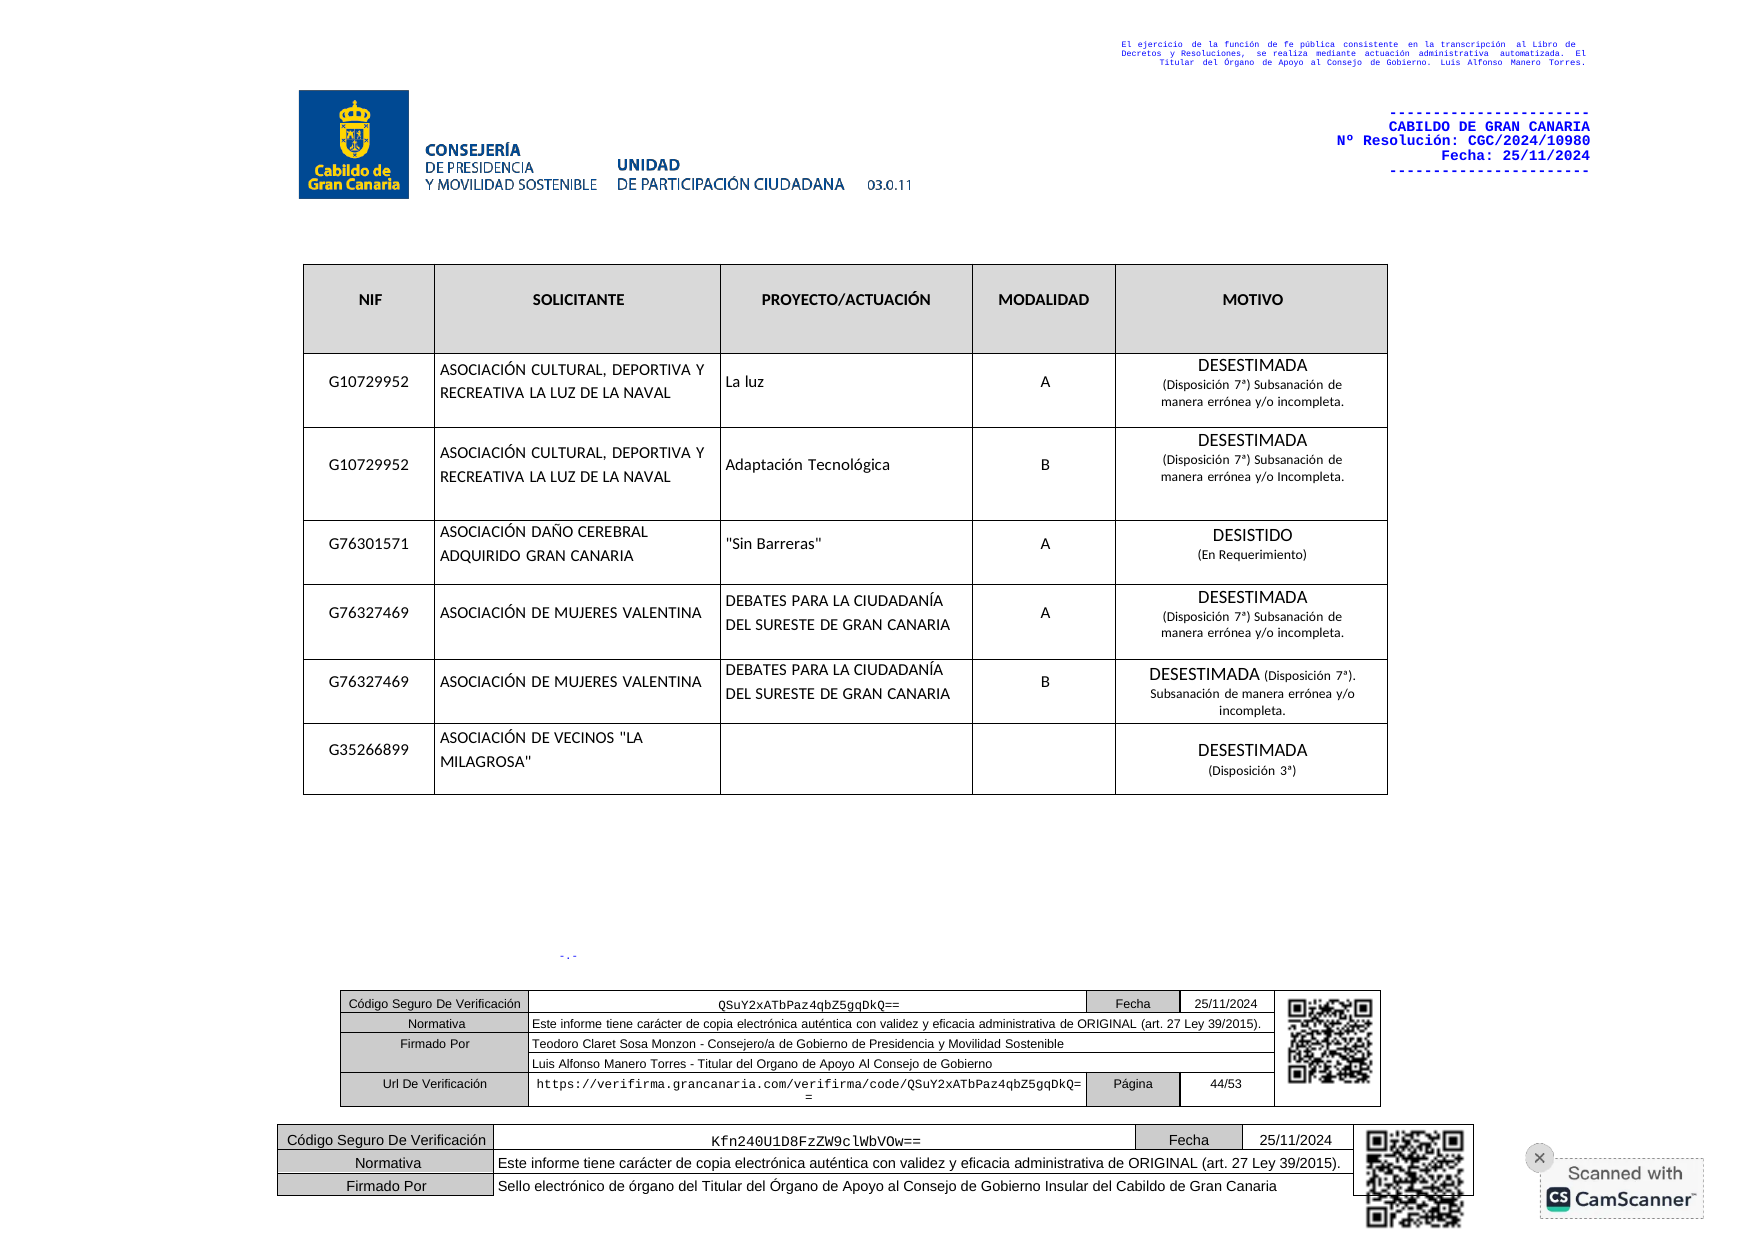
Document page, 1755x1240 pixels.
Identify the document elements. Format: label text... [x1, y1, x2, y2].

table_cell Este informe tiene carácter de copia electrónica auténtica con validez y eficacia administrativa de ORIGINAL (art. 27 Ley 39/2015). [494, 1150, 1353, 1172]
table_header MODALIDAD [973, 265, 1115, 353]
table_cell G76301571 [304, 521, 434, 584]
table_cell B [973, 660, 1115, 722]
table_cell [721, 724, 972, 794]
table_cell A [973, 521, 1115, 584]
table_cell G35266899 [304, 724, 434, 794]
table_cell ASOCIACIÓN DE MUJERES VALENTINA [435, 660, 720, 722]
table_cell Firmado Por [341, 1033, 528, 1072]
table_cell ASOCIACIÓN DE MUJERES VALENTINA [435, 585, 720, 658]
table_cell DEBATES PARA LA CIUDADANÍA DEL SURESTE DE GRAN CANARIA [721, 660, 972, 722]
table_cell DESESTIMADA (Disposición 7ª) Subsanación de manera errónea y/o incompleta. [1116, 354, 1387, 427]
table_cell DEBATES PARA LA CIUDADANÍA DEL SURESTE DE GRAN CANARIA [721, 585, 972, 658]
table_header [1275, 991, 1380, 1106]
table_header Fecha [1087, 991, 1179, 1012]
table_cell "Sin Barreras" [721, 521, 972, 584]
table_cell G10729952 [304, 354, 434, 427]
table_cell ASOCIACIÓN CULTURAL, DEPORTIVA Y RECREATIVA LA LUZ DE LA NAVAL [435, 428, 720, 520]
table_header 25/11/2024 [1181, 991, 1274, 1012]
table_cell Teodoro Claret Sosa Monzon - Consejero/a de Gobierno de Presidencia y Movilidad Sostenible [529, 1033, 1274, 1052]
table_cell 44/53 [1181, 1073, 1274, 1106]
table_cell A [973, 354, 1115, 427]
table_header Código Seguro De Verificación [278, 1125, 493, 1149]
table_cell La luz [721, 354, 972, 427]
table_cell DESISTIDO (En Requerimiento) [1116, 521, 1387, 584]
table_cell Página [1087, 1073, 1179, 1106]
table_header Kfn240U1D8FzZW9clWbVOw== [494, 1125, 1135, 1149]
table_cell [973, 724, 1115, 794]
table_cell Sello electrónico de órgano del Titular del Órgano de Apoyo al Consejo de Gobierno Insular del Cabildo de Gran Canaria [494, 1174, 1353, 1195]
table_cell Normativa [278, 1150, 493, 1172]
table_header QSuY2xATbPaz4qbZ5gqDkQ== [529, 991, 1086, 1012]
table_header 25/11/2024 [1243, 1125, 1353, 1149]
table_cell DESESTIMADA (Disposición 3ª) [1116, 724, 1387, 794]
table_cell ASOCIACIÓN CULTURAL, DEPORTIVA Y RECREATIVA LA LUZ DE LA NAVAL [435, 354, 720, 427]
table_cell Url De Verificación [341, 1073, 528, 1106]
table_cell Firmado Por [278, 1174, 493, 1195]
table_cell A [973, 585, 1115, 658]
table_cell https://verifirma.grancanaria.com/verifirma/code/QSuY2xATbPaz4qbZ5gqDkQ= = [529, 1073, 1086, 1106]
table_cell Adaptación Tecnológica [721, 428, 972, 520]
table_header Fecha [1136, 1125, 1242, 1149]
table_header SOLICITANTE [435, 265, 720, 353]
table_cell Este informe tiene carácter de copia electrónica auténtica con validez y eficacia administrativa de ORIGINAL (art. 27 Ley 39/2015). [529, 1013, 1274, 1032]
table_header MOTIVO [1116, 265, 1387, 353]
table_header PROYECTO/ACTUACIÓN [721, 265, 972, 353]
table_cell G76327469 [304, 585, 434, 658]
text -.- [559, 951, 1717, 962]
table_cell DESESTIMADA (Disposición 7ª) Subsanación de manera errónea y/o Incompleta. [1116, 428, 1387, 520]
table_cell ASOCIACIÓN DAÑO CEREBRAL ADQUIRIDO GRAN CANARIA [435, 521, 720, 584]
table_cell Luis Alfonso Manero Torres - Titular del Organo de Apoyo Al Consejo de Gobierno [529, 1053, 1274, 1072]
table_cell B [973, 428, 1115, 520]
table_cell G10729952 [304, 428, 434, 520]
table_cell Normativa [341, 1013, 528, 1032]
table_header NIF [304, 265, 434, 353]
table_cell DESESTIMADA (Disposición 7ª). Subsanación de manera errónea y/o incompleta. [1116, 660, 1387, 722]
table_cell ASOCIACIÓN DE VECINOS "LA MILAGROSA" [435, 724, 720, 794]
table_cell DESESTIMADA (Disposición 7ª) Subsanación de manera errónea y/o incompleta. [1116, 585, 1387, 658]
table_header Código Seguro De Verificación [341, 991, 528, 1012]
table_cell G76327469 [304, 660, 434, 722]
